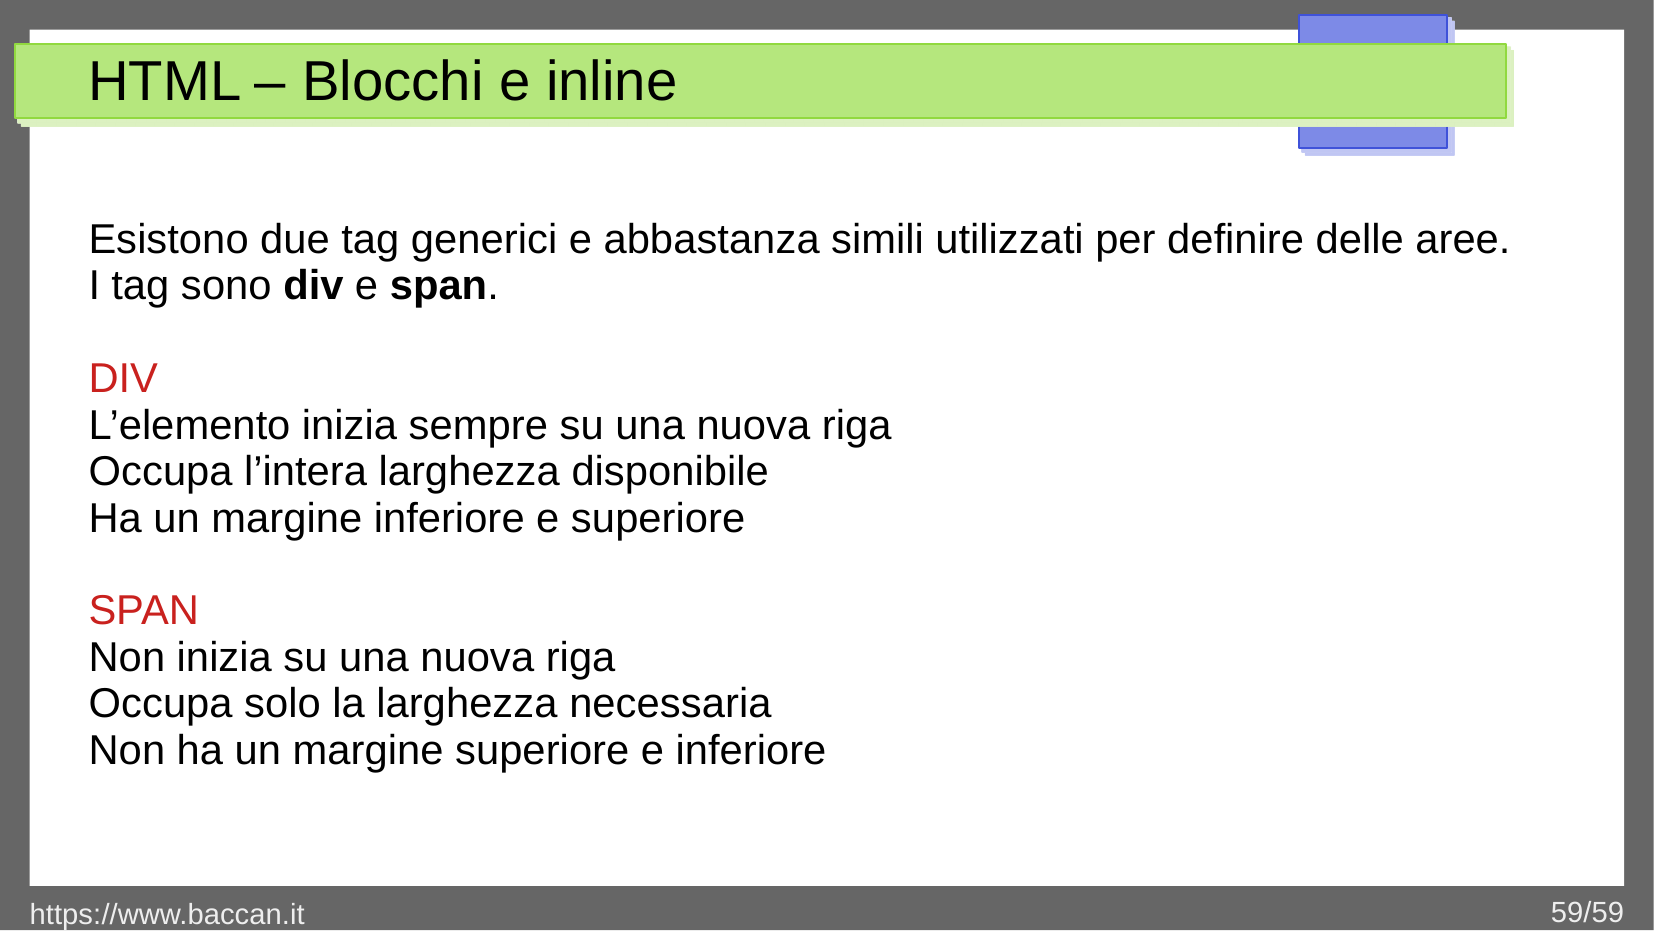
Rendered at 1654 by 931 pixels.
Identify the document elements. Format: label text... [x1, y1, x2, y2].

title HTML – Blocchi e inline [88, 44, 1506, 113]
text_box Esistono due tag generici e abbastanza simili utilizzati per definire delle aree. I tag sono div e span. DIV L’elemento inizia sempre su una nuova riga Occupa l’intera larghezza disponibile Ha un margine inferiore e superiore SPAN Non inizia su una nuova riga Occupa solo la larghezza necessaria Non ha un margine superiore e inferiore [88, 113, 1565, 876]
